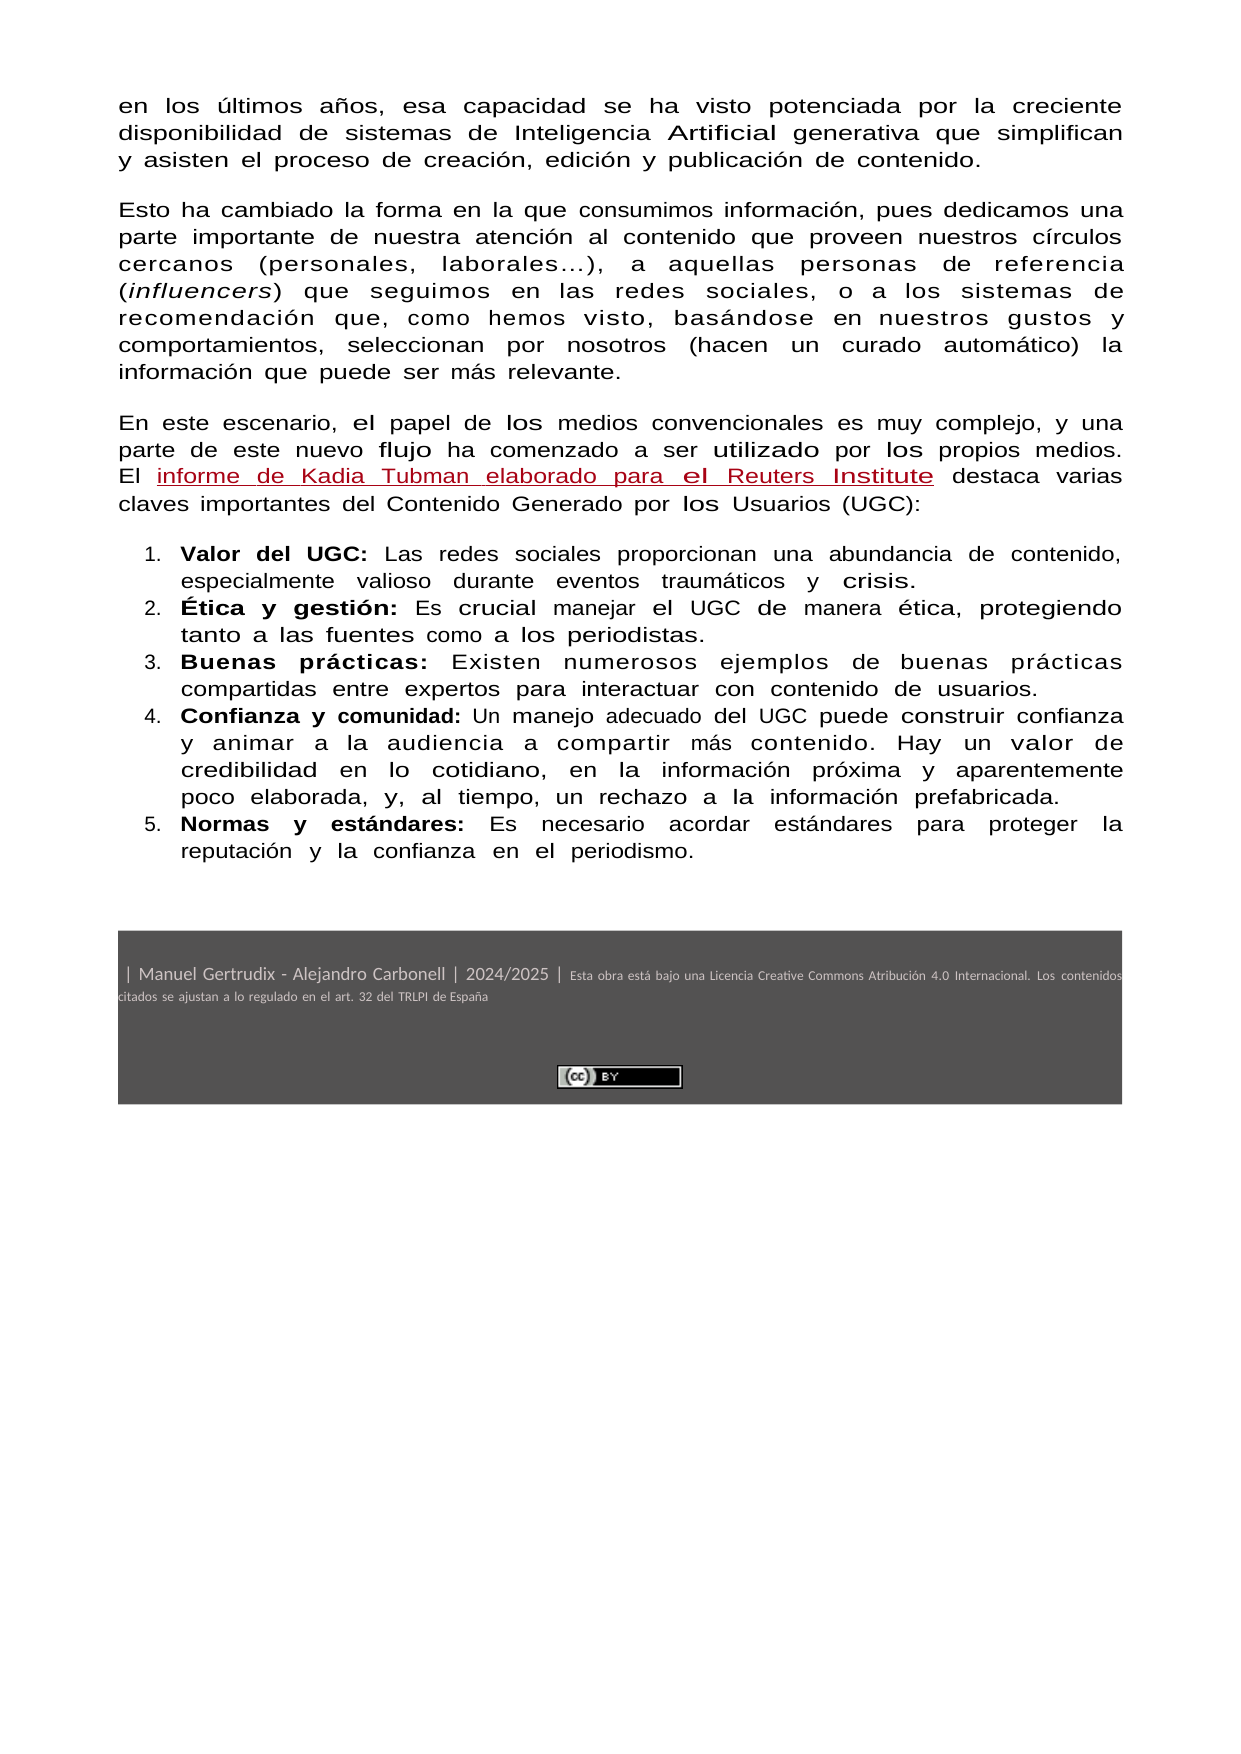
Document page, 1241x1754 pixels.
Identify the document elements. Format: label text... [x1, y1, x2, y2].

list Buenas prácticas: Existen numerosos ejemplos de buenas prácticas compartidas entre expertos para interactuar con contenido de usuarios. [144, 650, 1122, 701]
picture [557, 1065, 683, 1089]
text en los últimos años, esa capacidad se ha visto potenciada por la creciente disponibilidad de sistemas de Inteligencia Artificial generativa que simplifican y asisten el proceso de creación, edición y publicación de contenido. [118, 94, 1123, 172]
list Confianza y comunidad: Un manejo adecuado del UGC puede construir confianza y animar a la audiencia a compartir más contenido. Hay un valor de credibilidad en lo cotidiano, en la información próxima y aparentemente poco elaborada, y, al tiempo, un rechazo a la información prefabricada. [144, 704, 1124, 809]
text En este escenario, el papel de los medios convencionales es muy complejo, y una parte de este nuevo flujo ha comenzado a ser utilizado por los propios medios. El informe de Kadia Tubman elaborado para el Reuters Institute destaca varias claves importantes del Contenido Generado por los Usuarios (UGC): [118, 410, 1123, 515]
list Ética y gestión: Es crucial manejar el UGC de manera ética, protegiendo tanto a las fuentes como a los periodistas. [144, 596, 1122, 647]
text Esto ha cambiado la forma en la que consumimos información, pues dedicamos una parte importante de nuestra atención al contenido que proveen nuestros círculos cercanos (personales, laborales…), a aquellas personas de referencia (influencers) que seguimos en las redes sociales, o a los sistemas de recomendación que, como hemos visto, basándose en nuestros gustos y comportamientos, seleccionan por nosotros (hacen un curado automático) la información que puede ser más relevante. [118, 198, 1124, 384]
list Normas y estándares: Es necesario acordar estándares para proteger la reputación y la confianza en el periodismo. [144, 812, 1122, 863]
list Valor del UGC: Las redes sociales proporcionan una abundancia de contenido, especialmente valioso durante eventos traumáticos y crisis. [144, 542, 1122, 593]
